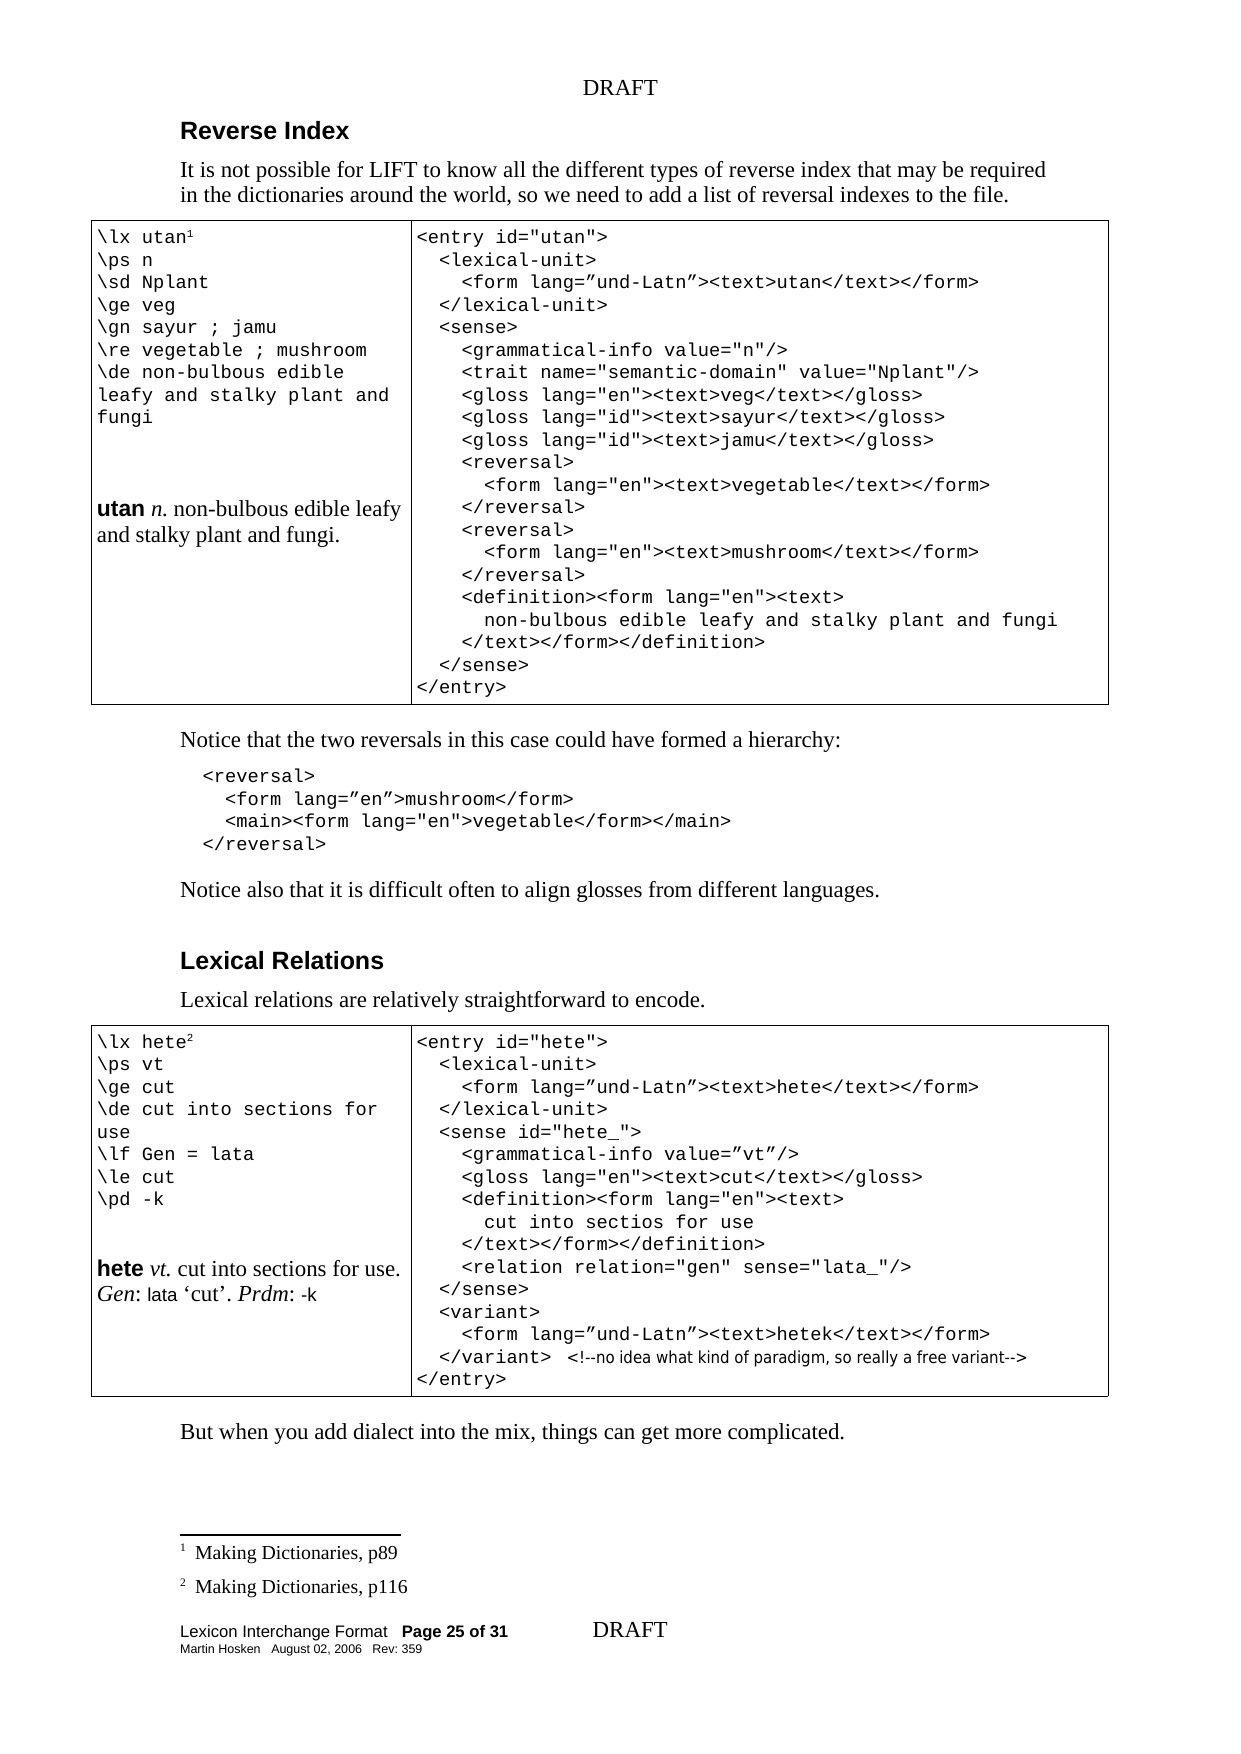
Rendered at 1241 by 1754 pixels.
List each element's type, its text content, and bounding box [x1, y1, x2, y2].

table_header <entry id="utan"> <lexical-unit> <form lang=”und-Latn”><text>utan</text></form> </lexical-unit> <sense> <grammatical-info value="n"/> <trait name="semantic-domain" value="Nplant"/> <gloss lang="en"><text>veg</text></gloss> <gloss lang="id"><text>sayur</text></gloss> <gloss lang="id"><text>jamu</text></gloss> <reversal> <form lang="en"><text>vegetable</text></form> </reversal> <reversal> <form lang="en"><text>mushroom</text></form> </reversal> <definition><form lang="en"><text> non-bulbous edible leafy and stalky plant and fungi </text></form></definition> </sense> </entry> [412, 221, 1108, 704]
table_header <entry id="hete"> <lexical-unit> <form lang=”und-Latn”><text>hete</text></form> </lexical-unit> <sense id="hete_"> <grammatical-info value=”vt”/> <gloss lang="en"><text>cut</text></gloss> <definition><form lang="en"><text> cut into sectios for use </text></form></definition> <relation relation="gen" sense="lata_"/> </sense> <variant> <form lang=”und-Latn”><text>hetek</text></form> </variant> <!--no idea what kind of paradigm, so really a free variant--> </entry> [412, 1026, 1108, 1396]
text Notice also that it is difficult often to align glosses from different languages. [180, 877, 1061, 903]
text Lexical relations are relatively straightforward to encode. [180, 987, 1061, 1012]
text But when you add dialect into the mix, things can get more complicated. [180, 1419, 1061, 1444]
text </reversal> [180, 832, 1061, 855]
table_header \lx hete \ps vt \ge cut \de cut into sections for use \lf Gen = lata \le cut \pd -k hete vt. cut into sections for use. Gen: lata ‘cut’. Prdm: -k [92, 1026, 411, 1396]
text <main><form lang="en">vegetable</form></main> [180, 810, 1061, 832]
text <form lang=”en”>mushroom</form> [180, 787, 1061, 810]
text Notice that the two reversals in this case could have formed a hierarchy: [180, 727, 1061, 752]
text <reversal> [180, 765, 1061, 787]
text It is not possible for LIFT to know all the different types of reverse index that may be required in the dictionaries around the world, so we need to add a list of reversal indexes to the file. [180, 157, 1061, 208]
subtitle Lexical Relations [180, 947, 1061, 974]
table_header \lx utan \ps n \sd Nplant \ge veg \gn sayur ; jamu \re vegetable ; mushroom \de non-bulbous edible leafy and stalky plant and fungi utan n. non-bulbous edible leafy and stalky plant and fungi. [92, 221, 411, 704]
subtitle Reverse Index [180, 117, 1061, 145]
